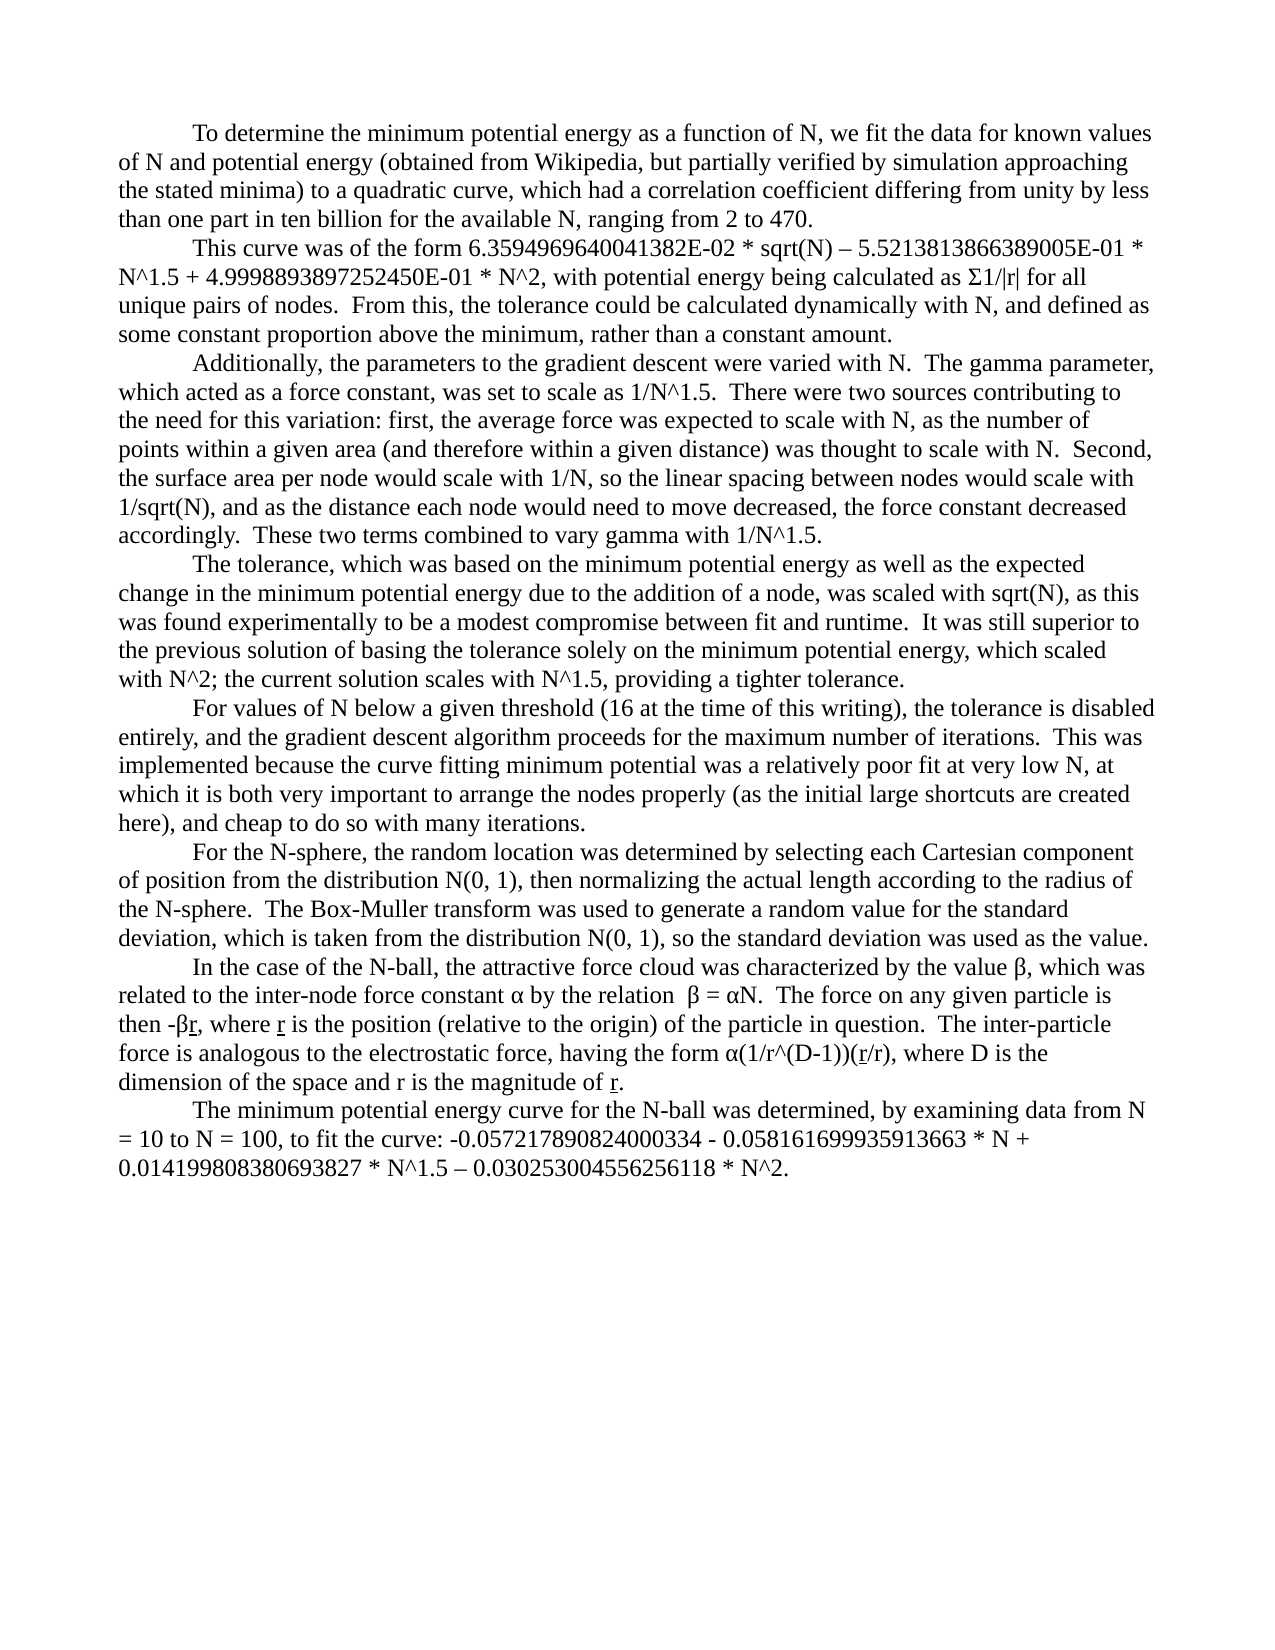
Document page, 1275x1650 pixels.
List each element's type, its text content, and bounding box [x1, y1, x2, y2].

text To determine the minimum potential energy as a function of N, we fit the data for known values of N and potential energy (obtained from Wikipedia, but partially verified by simulation approaching the stated minima) to a quadratic curve, which had a correlation coefficient differing from unity by less than one part in ten billion for the available N, ranging from 2 to 470. [118, 118, 1157, 233]
text This curve was of the form 6.3594969640041382E-02 * sqrt(N) – 5.5213813866389005E-01 * N^1.5 + 4.9998893897252450E-01 * N^2, with potential energy being calculated as Σ1/|r| for all unique pairs of nodes. From this, the tolerance could be calculated dynamically with N, and defined as some constant proportion above the minimum, rather than a constant amount. [118, 233, 1157, 348]
text For the N-sphere, the random location was determined by selecting each Cartesian component of position from the distribution N(0, 1), then normalizing the actual length according to the radius of the N-sphere. The Box-Muller transform was used to generate a random value for the standard deviation, which is taken from the distribution N(0, 1), so the standard deviation was used as the value. [118, 837, 1157, 952]
text Additionally, the parameters to the gradient descent were varied with N. The gamma parameter, which acted as a force constant, was set to scale as 1/N^1.5. There were two sources contributing to the need for this variation: first, the average force was expected to scale with N, as the number of points within a given area (and therefore within a given distance) was thought to scale with N. Second, the surface area per node would scale with 1/N, so the linear spacing between nodes would scale with 1/sqrt(N), and as the distance each node would need to move decreased, the force constant decreased accordingly. These two terms combined to vary gamma with 1/N^1.5. [118, 348, 1157, 549]
text The tolerance, which was based on the minimum potential energy as well as the expected change in the minimum potential energy due to the addition of a node, was scaled with sqrt(N), as this was found experimentally to be a modest compromise between fit and runtime. It was still superior to the previous solution of basing the tolerance solely on the minimum potential energy, which scaled with N^2; the current solution scales with N^1.5, providing a tighter tolerance. [118, 549, 1157, 693]
text The minimum potential energy curve for the N-ball was determined, by examining data from N = 10 to N = 100, to fit the curve: -0.057217890824000334 - 0.058161699935913663 * N + 0.014199808380693827 * N^1.5 – 0.030253004556256118 * N^2. [118, 1096, 1157, 1182]
text In the case of the N-ball, the attractive force cloud was characterized by the value β, which was related to the inter-node force constant α by the relation β = αN. The force on any given particle is then -βr, where r is the position (relative to the origin) of the particle in question. The inter-particle force is analogous to the electrostatic force, having the form α(1/r^(D-1))(r/r), where D is the dimension of the space and r is the magnitude of r. [118, 952, 1157, 1096]
text For values of N below a given threshold (16 at the time of this writing), the tolerance is disabled entirely, and the gradient descent algorithm proceeds for the maximum number of iterations. This was implemented because the curve fitting minimum potential was a relatively poor fit at very low N, at which it is both very important to arrange the nodes properly (as the initial large shortcuts are created here), and cheap to do so with many iterations. [118, 693, 1157, 837]
